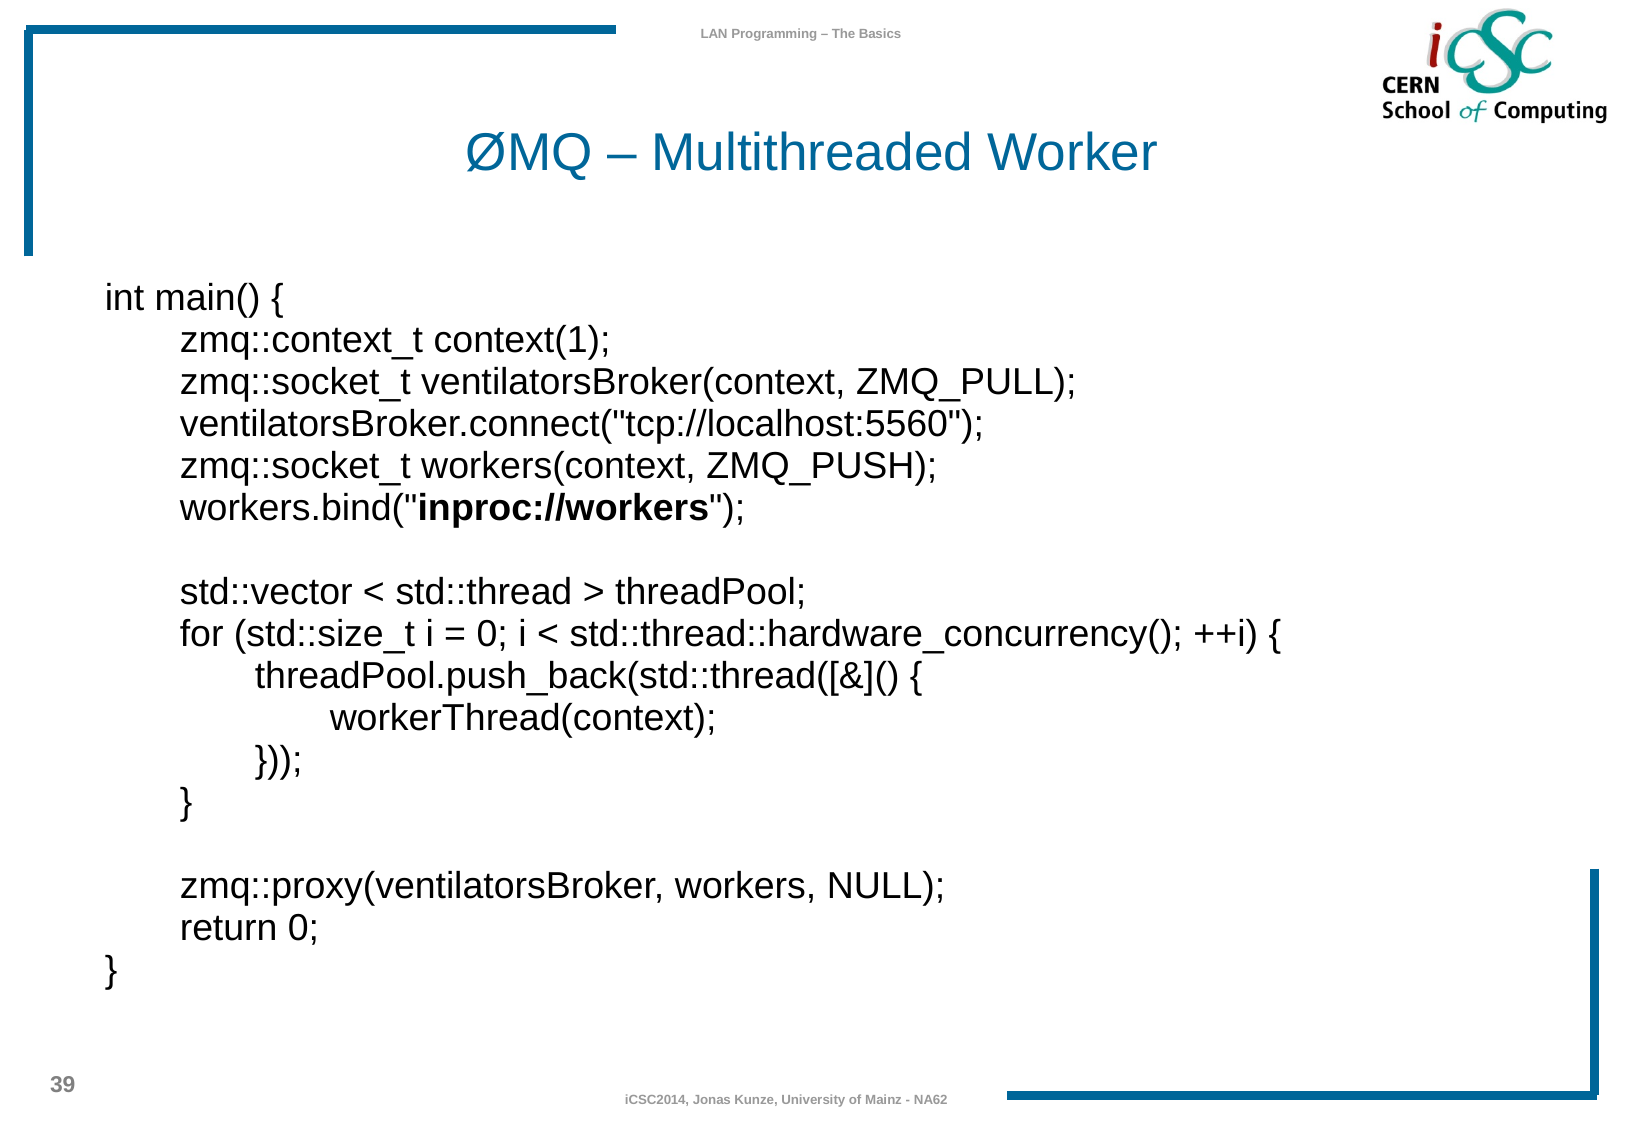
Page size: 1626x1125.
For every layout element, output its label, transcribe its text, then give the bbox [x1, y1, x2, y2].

picture [1381, 8, 1608, 125]
title ØMQ – Multithreaded Worker [81, 44, 1544, 233]
text_box int main() { zmq::context_t context(1); zmq::socket_t ventilatorsBroker(context, ZMQ_PULL); ventilatorsBroker.connect("tcp://localhost:5560"); zmq::socket_t workers(context, ZMQ_PUSH); workers.bind("inproc://workers"); std::vector < std::thread > threadPool; for (std::size_t i = 0; i < std::thread::hardware_concurrency(); ++i) { threadPool.push_back(std::thread([&]() { workerThread(context); })); } zmq::proxy(ventilatorsBroker, workers, NULL); return 0; } [90, 269, 1531, 1077]
